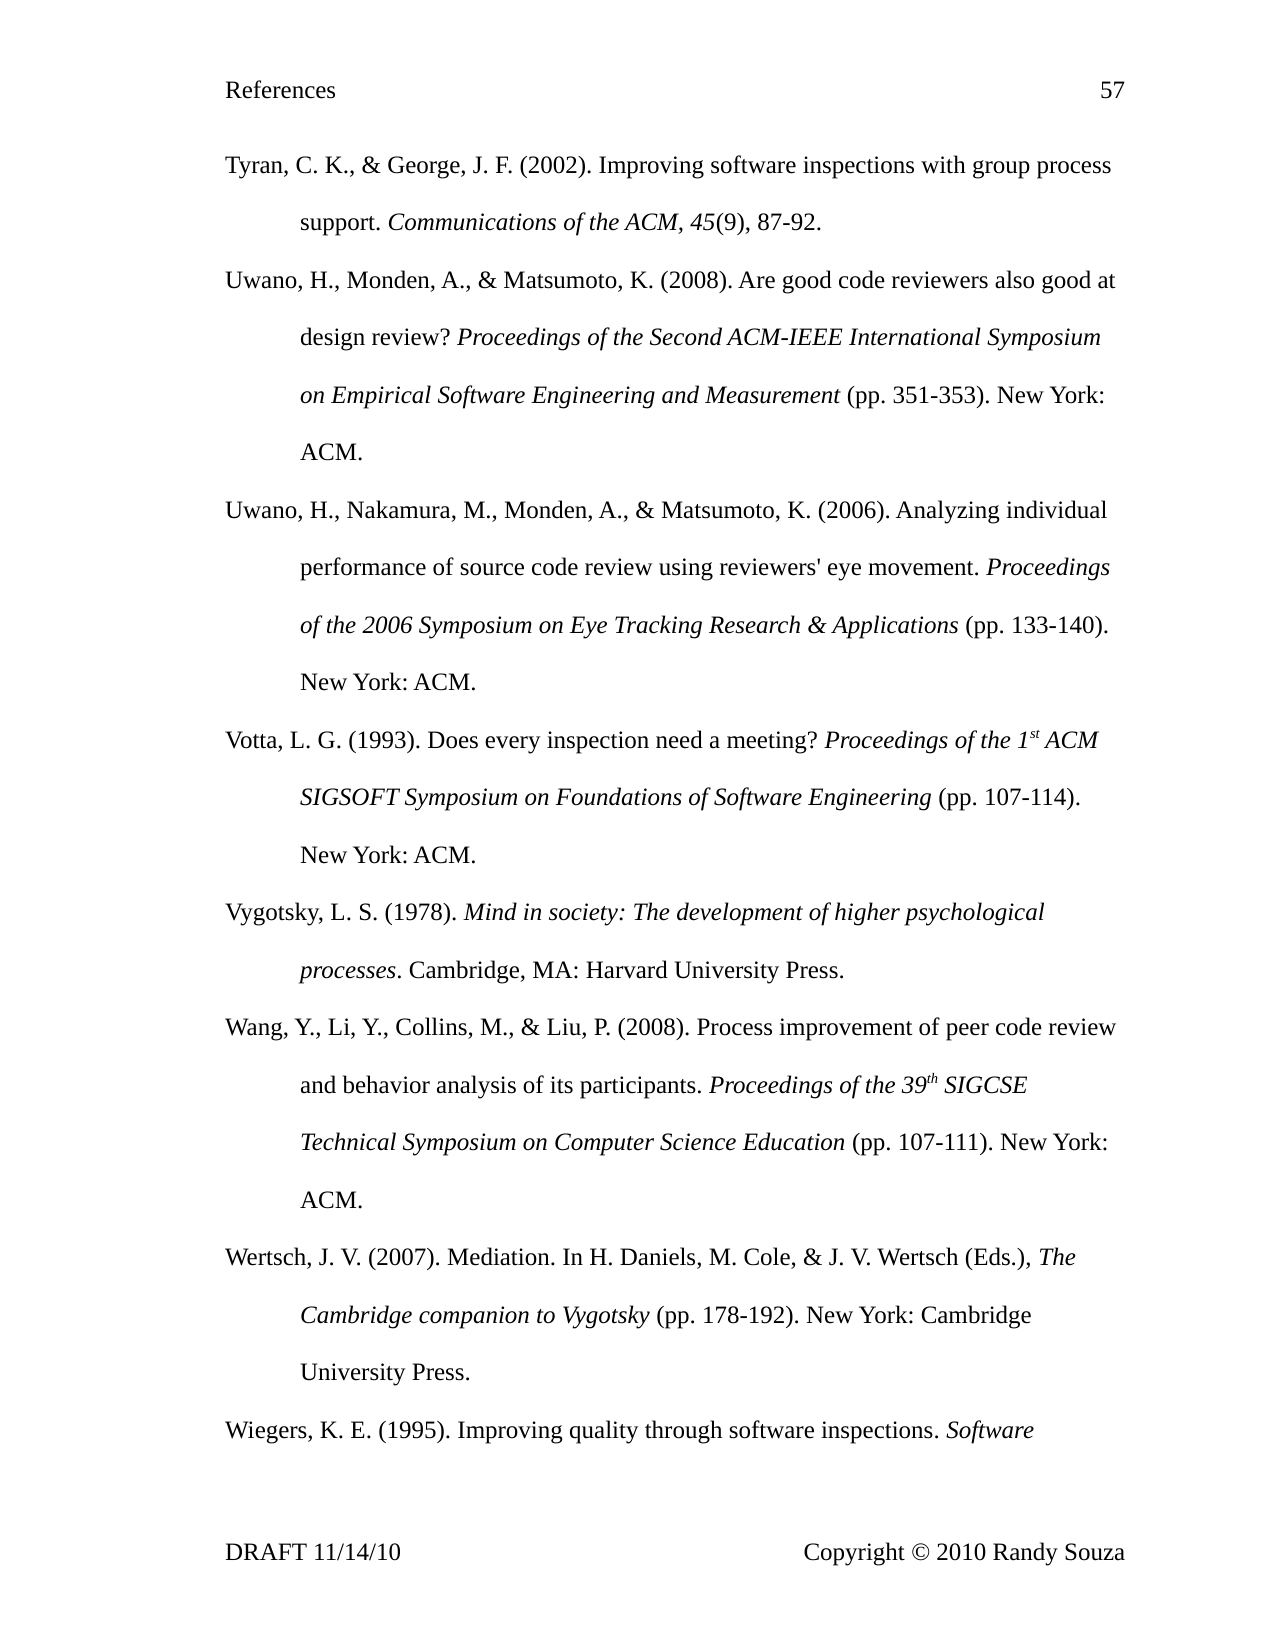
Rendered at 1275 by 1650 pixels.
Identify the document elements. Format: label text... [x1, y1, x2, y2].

text Wang, Y., Li, Y., Collins, M., & Liu, P. (2008). Process improvement of peer code review and behavior analysis of its participants. Proceedings of the 39th SIGCSE Technical Symposium on Computer Science Education (pp. 107-111). New York: ACM. [225, 1012, 1125, 1214]
text Uwano, H., Nakamura, M., Monden, A., & Matsumoto, K. (2006). Analyzing individual performance of source code review using reviewers' eye movement. Proceedings of the 2006 Symposium on Eye Tracking Research & Applications (pp. 133-140). New York: ACM. [225, 495, 1125, 696]
text Tyran, C. K., & George, J. F. (2002). Improving software inspections with group process support. Communications of the ACM, 45(9), 87-92. [225, 150, 1125, 236]
text Wiegers, K. E. (1995). Improving quality through software inspections. Software [225, 1415, 1125, 1444]
text Wertsch, J. V. (2007). Mediation. In H. Daniels, M. Cole, & J. V. Wertsch (Eds.), The Cambridge companion to Vygotsky (pp. 178-192). New York: Cambridge University Press. [225, 1242, 1125, 1386]
text Votta, L. G. (1993). Does every inspection need a meeting? Proceedings of the 1st ACM SIGSOFT Symposium on Foundations of Software Engineering (pp. 107-114). New York: ACM. [225, 725, 1125, 869]
text Uwano, H., Monden, A., & Matsumoto, K. (2008). Are good code reviewers also good at design review? Proceedings of the Second ACM-IEEE International Symposium on Empirical Software Engineering and Measurement (pp. 351-353). New York: ACM. [225, 265, 1125, 466]
text Vygotsky, L. S. (1978). Mind in society: The development of higher psychological processes. Cambridge, MA: Harvard University Press. [225, 897, 1125, 984]
